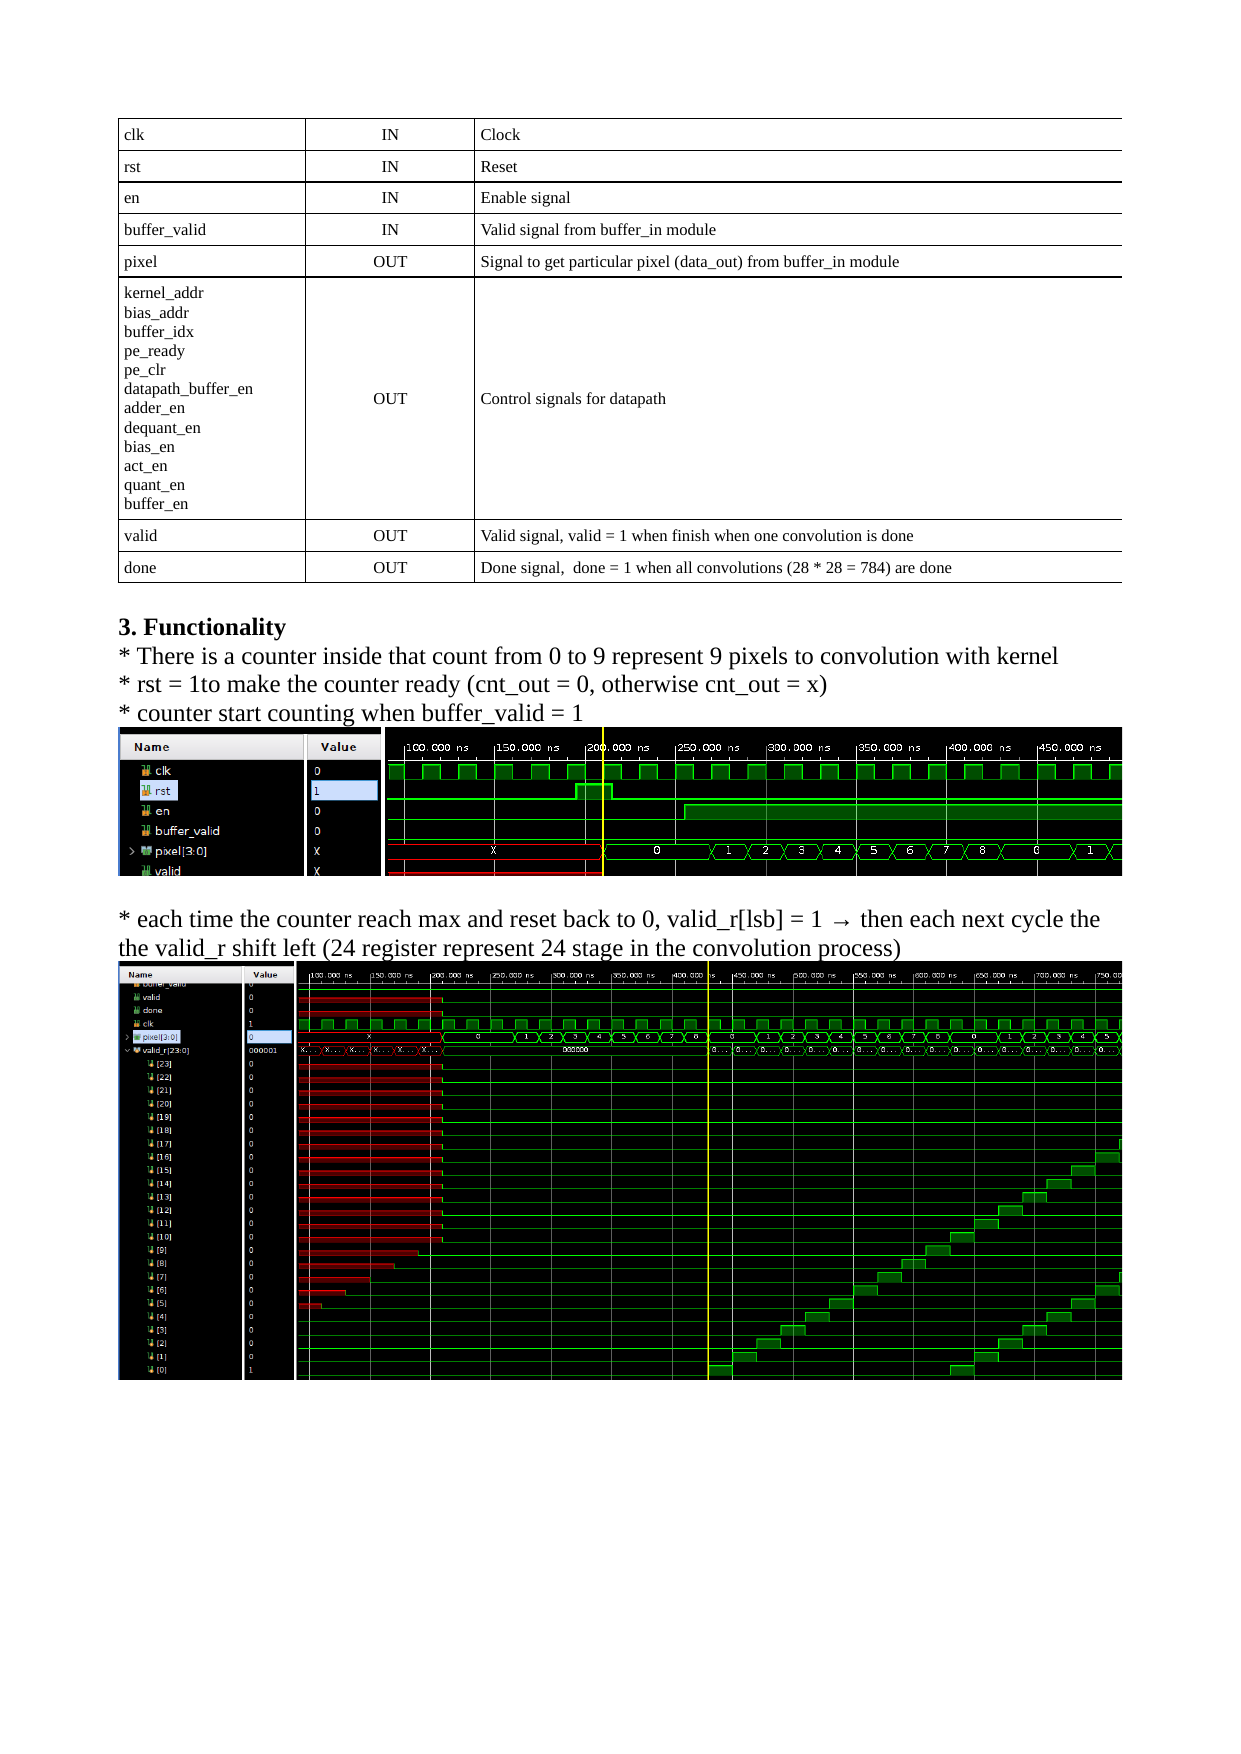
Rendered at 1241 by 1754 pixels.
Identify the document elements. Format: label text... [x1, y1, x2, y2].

text * counter start counting when buffer_valid = 1 [118, 698, 1122, 727]
text * rst = 1to make the counter ready (cnt_out = 0, otherwise cnt_out = x) [118, 669, 1122, 698]
table_cell pixel [119, 246, 305, 276]
table_cell kernel_addr bias_addr buffer_idx pe_ready pe_clr datapath_buffer_en adder_en dequant_en bias_en act_en quant_en buffer_en [119, 278, 305, 519]
table_cell OUT [306, 246, 474, 276]
table_cell IN [306, 183, 474, 213]
table_cell OUT [306, 278, 474, 519]
table_cell en [119, 183, 305, 213]
table_cell Clock [475, 119, 1122, 150]
table_cell IN [306, 119, 474, 150]
table_cell OUT [306, 552, 474, 582]
text 3. Functionality [118, 612, 1122, 641]
picture [118, 727, 1123, 876]
table_cell IN [306, 151, 474, 181]
table_cell done [119, 552, 305, 582]
table_cell clk [119, 119, 305, 150]
table_cell IN [306, 214, 474, 245]
table_cell Reset [475, 151, 1122, 181]
table_cell Done signal, done = 1 when all convolutions (28 * 28 = 784) are done [475, 552, 1122, 582]
table_cell Enable signal [475, 183, 1122, 213]
table_cell Signal to get particular pixel (data_out) from buffer_in module [475, 246, 1122, 276]
table_cell Valid signal from buffer_in module [475, 214, 1122, 245]
table_cell rst [119, 151, 305, 181]
text * each time the counter reach max and reset back to 0, valid_r[lsb] = 1 → then each next cycle the the valid_r shift left (24 register represent 24 stage in the convolution process) [118, 876, 1122, 961]
table_cell buffer_valid [119, 214, 305, 245]
table_cell OUT [306, 520, 474, 551]
table_cell Control signals for datapath [475, 278, 1122, 519]
text * There is a counter inside that count from 0 to 9 represent 9 pixels to convolution with kernel [118, 641, 1122, 669]
table_cell valid [119, 520, 305, 551]
table_cell Valid signal, valid = 1 when finish when one convolution is done [475, 520, 1122, 551]
picture [118, 961, 1123, 1380]
